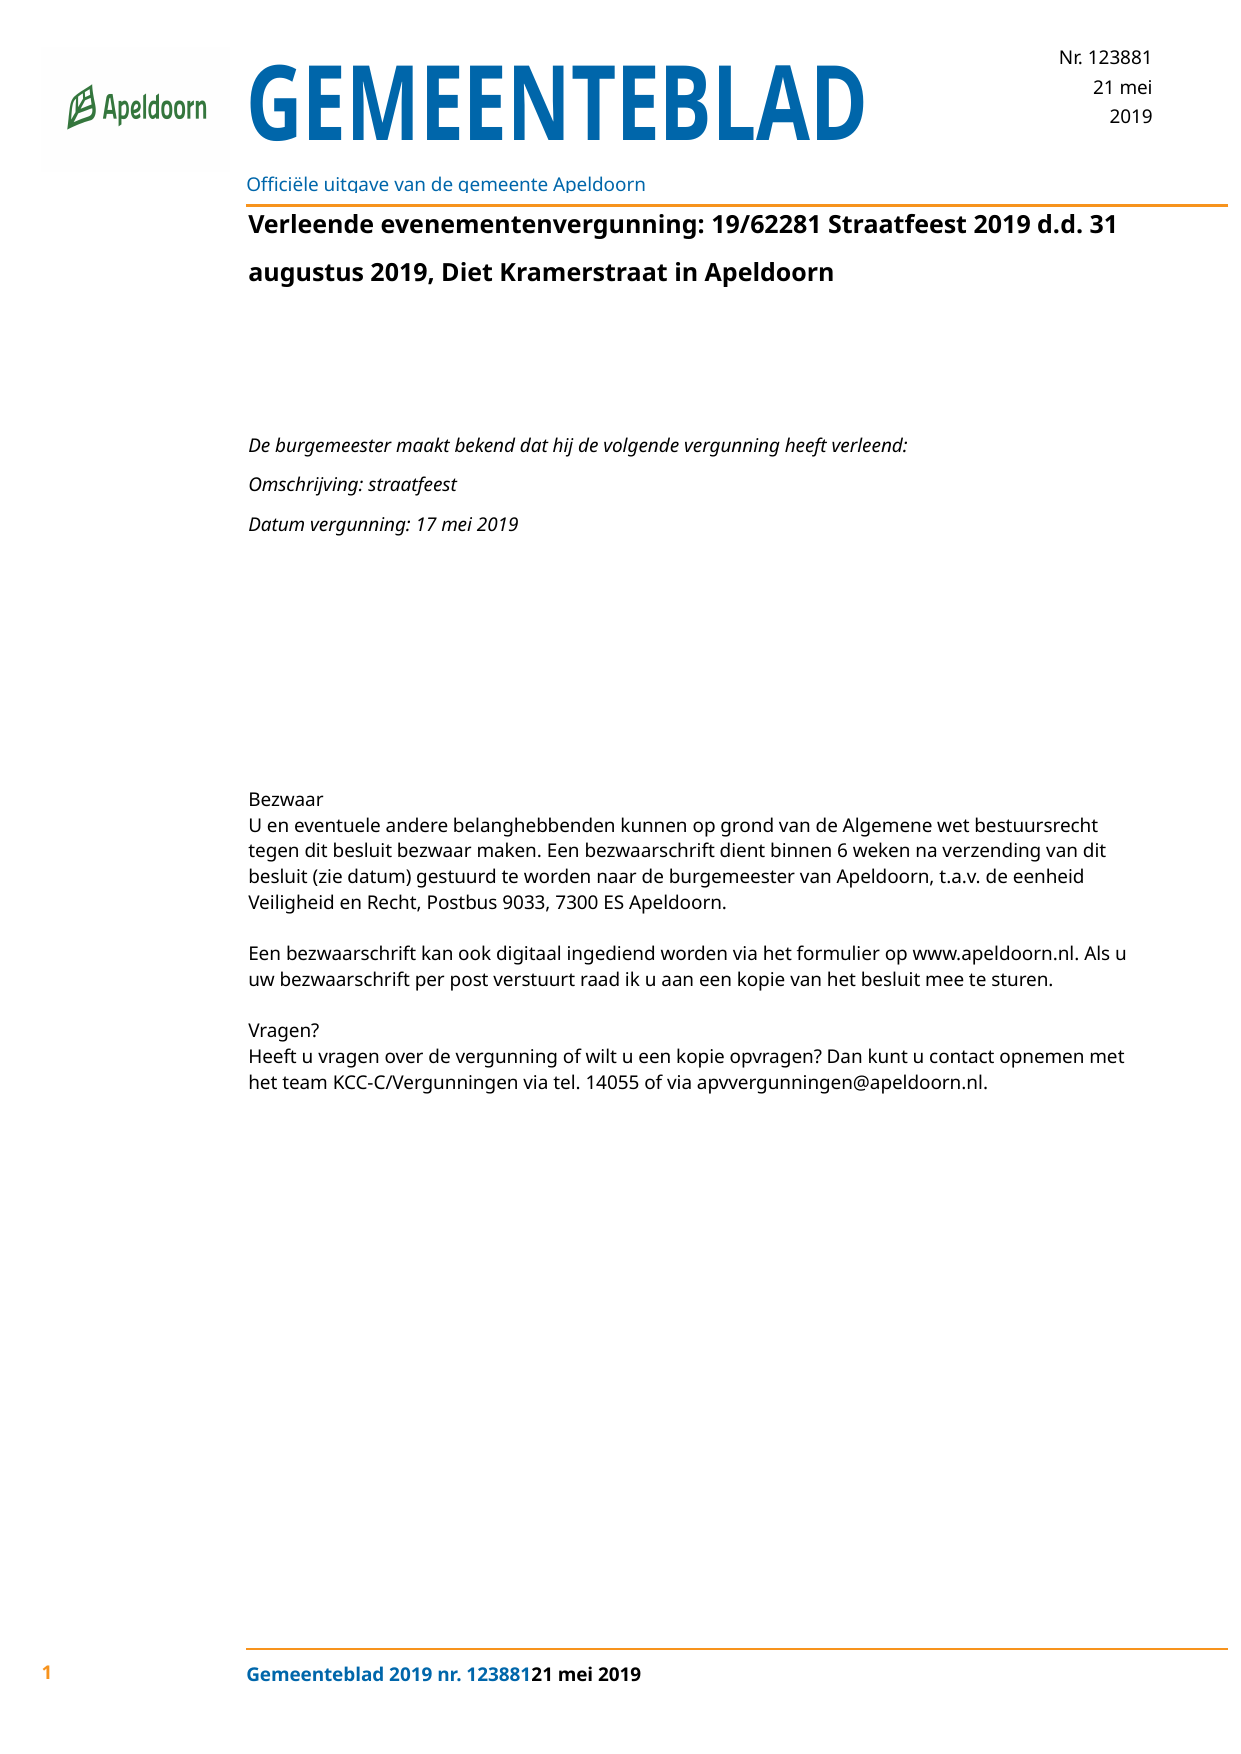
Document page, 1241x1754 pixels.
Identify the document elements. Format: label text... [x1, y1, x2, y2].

text U en eventuele andere belanghebbenden kunnen op grond van de Algemene wet bestuursrecht tegen dit besluit bezwaar maken. Een bezwaarschrift dient binnen 6 weken na verzending van dit besluit (zie datum) gestuurd te worden naar de burgemeester van Apeldoorn, t.a.v. de eenheid Veiligheid en Recht, Postbus 9033, 7300 ES Apeldoorn. [248, 812, 1152, 915]
text Bezwaar [248, 786, 1152, 812]
text Vragen? [248, 1018, 1152, 1043]
text Omschrijving: straatfeest [248, 472, 1152, 497]
text Heeft u vragen over de vergunning of wilt u een kopie opvragen? Dan kunt u contact opnemen met het team KCC-C/Vergunningen via tel. 14055 of via apvvergunningen@apeldoorn.nl. [248, 1043, 1152, 1095]
text Een bezwaarschrift kan ook digitaal ingediend worden via het formulier op www.apeldoorn.nl. Als u uw bezwaarschrift per post verstuurt raad ik u aan een kopie van het besluit mee te sturen. [248, 940, 1152, 992]
text De burgemeester maakt bekend dat hij de volgende vergunning heeft verleend: [248, 432, 1152, 458]
text Datum vergunning: 17 mei 2019 [248, 511, 1152, 537]
text Verleende evenementenvergunning: 19/62281 Straatfeest 2019 d.d. 31 augustus 2019, Diet Kramerstraat in Apeldoorn [248, 207, 1152, 288]
picture [41, 47, 231, 172]
